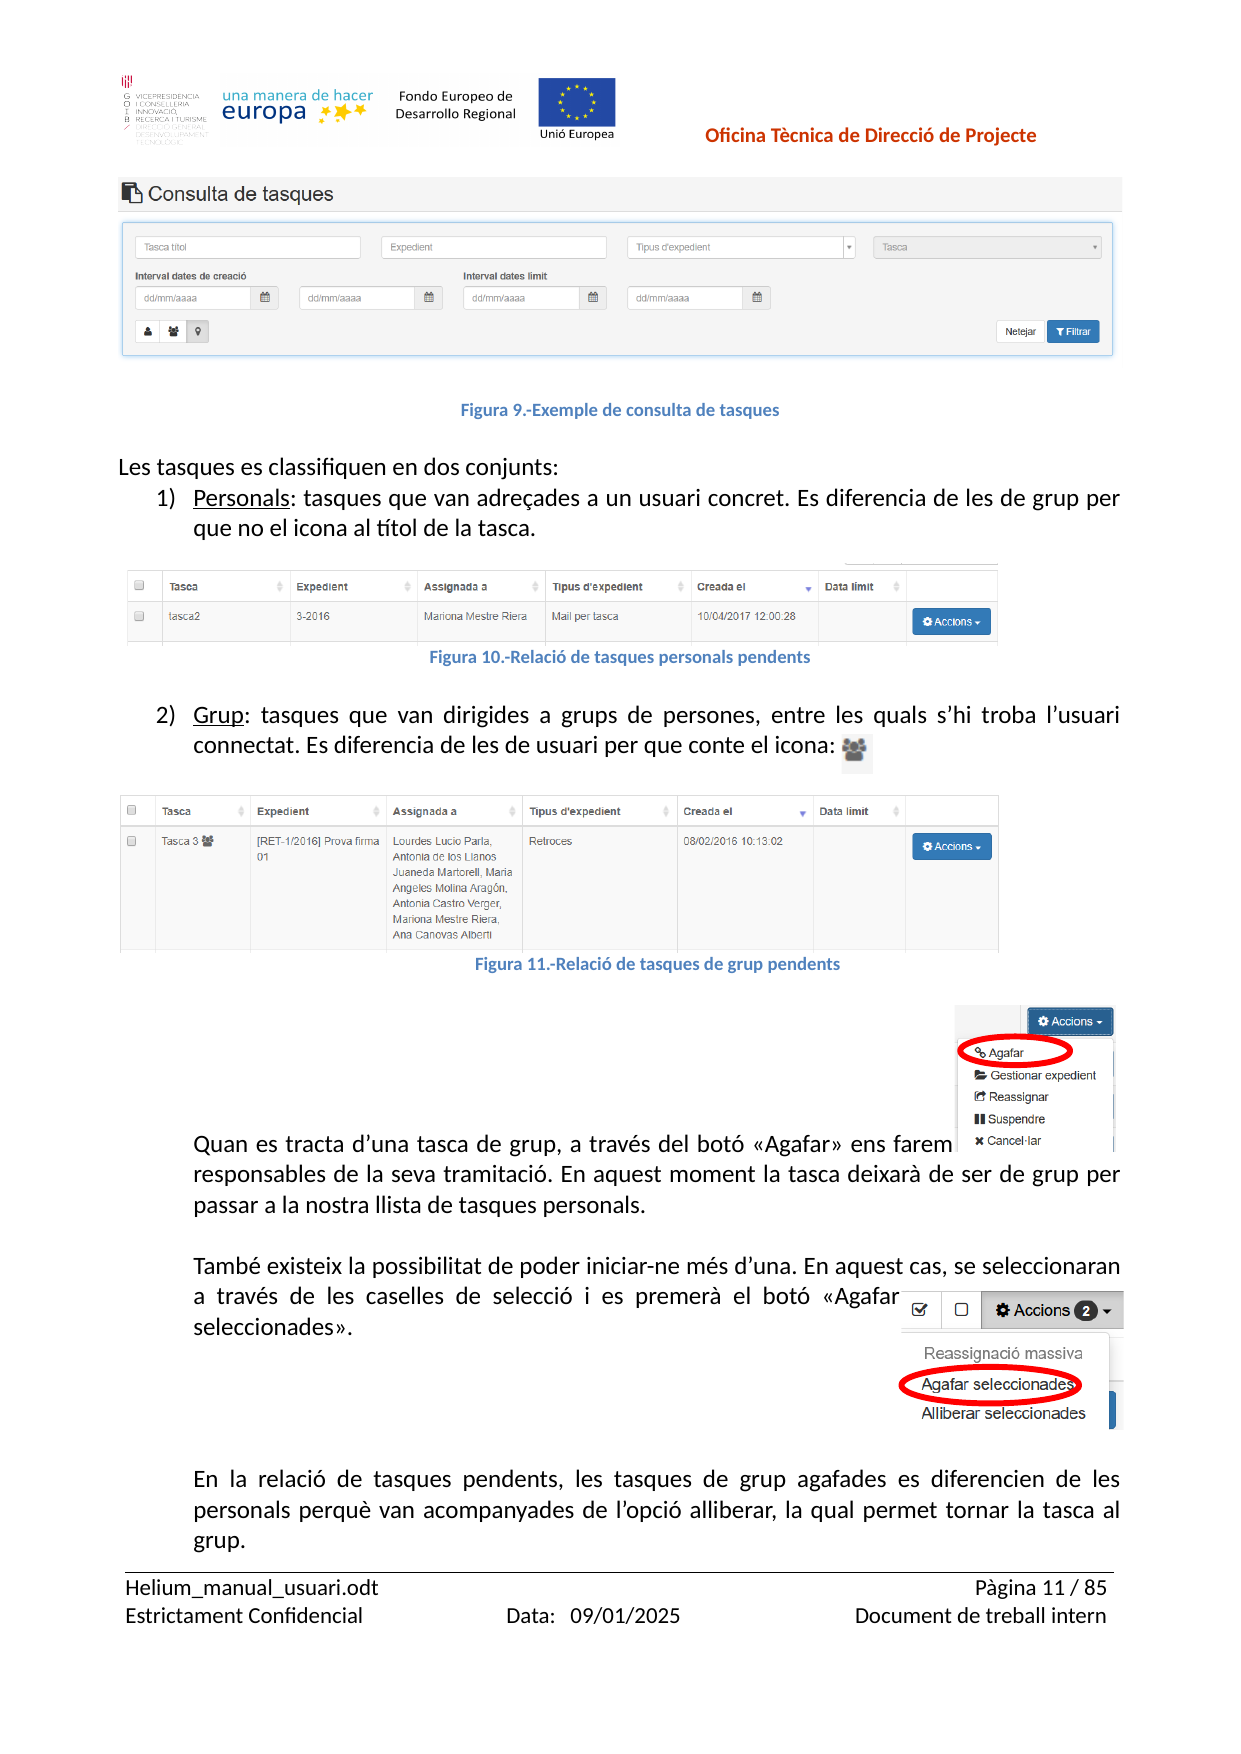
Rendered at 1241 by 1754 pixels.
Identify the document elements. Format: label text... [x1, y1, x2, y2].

picture [118, 563, 1004, 646]
text Figura 10.-Relació de tasques personals pendents [118, 645, 1122, 668]
list Personals: tasques que van adreçades a un usuari concret. Es diferencia de les de grup per que no el icona al títol de la tasca. [156, 482, 1122, 543]
list Grup: tasques que van dirigides a grups de persones, entre les quals s’hi troba l’usuari connectat. Es diferencia de les de usuari per que conte el icona: [156, 699, 1122, 773]
text Figura 9.-Exemple de consulta de tasques [118, 398, 1122, 421]
text Les tasques es classifiquen en dos conjunts: [118, 451, 1122, 482]
picture [841, 734, 873, 774]
picture [118, 177, 1123, 368]
list També existeix la possibilitat de poder iniciar-ne més d’una. En aquest cas, se seleccionaran a través de les caselles de selecció i es premerà el botó «Agafar seleccionades». [193, 1250, 1122, 1341]
picture [954, 1005, 1116, 1152]
picture [118, 73, 213, 147]
picture [901, 1291, 1124, 1430]
picture [905, 1370, 1075, 1400]
picture [219, 73, 621, 147]
text Figura 11.-Relació de tasques de grup pendents [193, 952, 1122, 975]
picture [118, 794, 1004, 953]
list Quan es tracta d’una tasca de grup, a través del botó «Agafar» ens farem responsables de la seva tramitació. En aquest moment la tasca deixarà de ser de grup per passar a la nostra llista de tasques personals. [193, 1128, 1122, 1219]
list En la relació de tasques pendents, les tasques de grup agafades es diferencien de les personals perquè van acompanyades de l’opció alliberar, la qual permet tornar la tasca al grup. [193, 1463, 1122, 1555]
